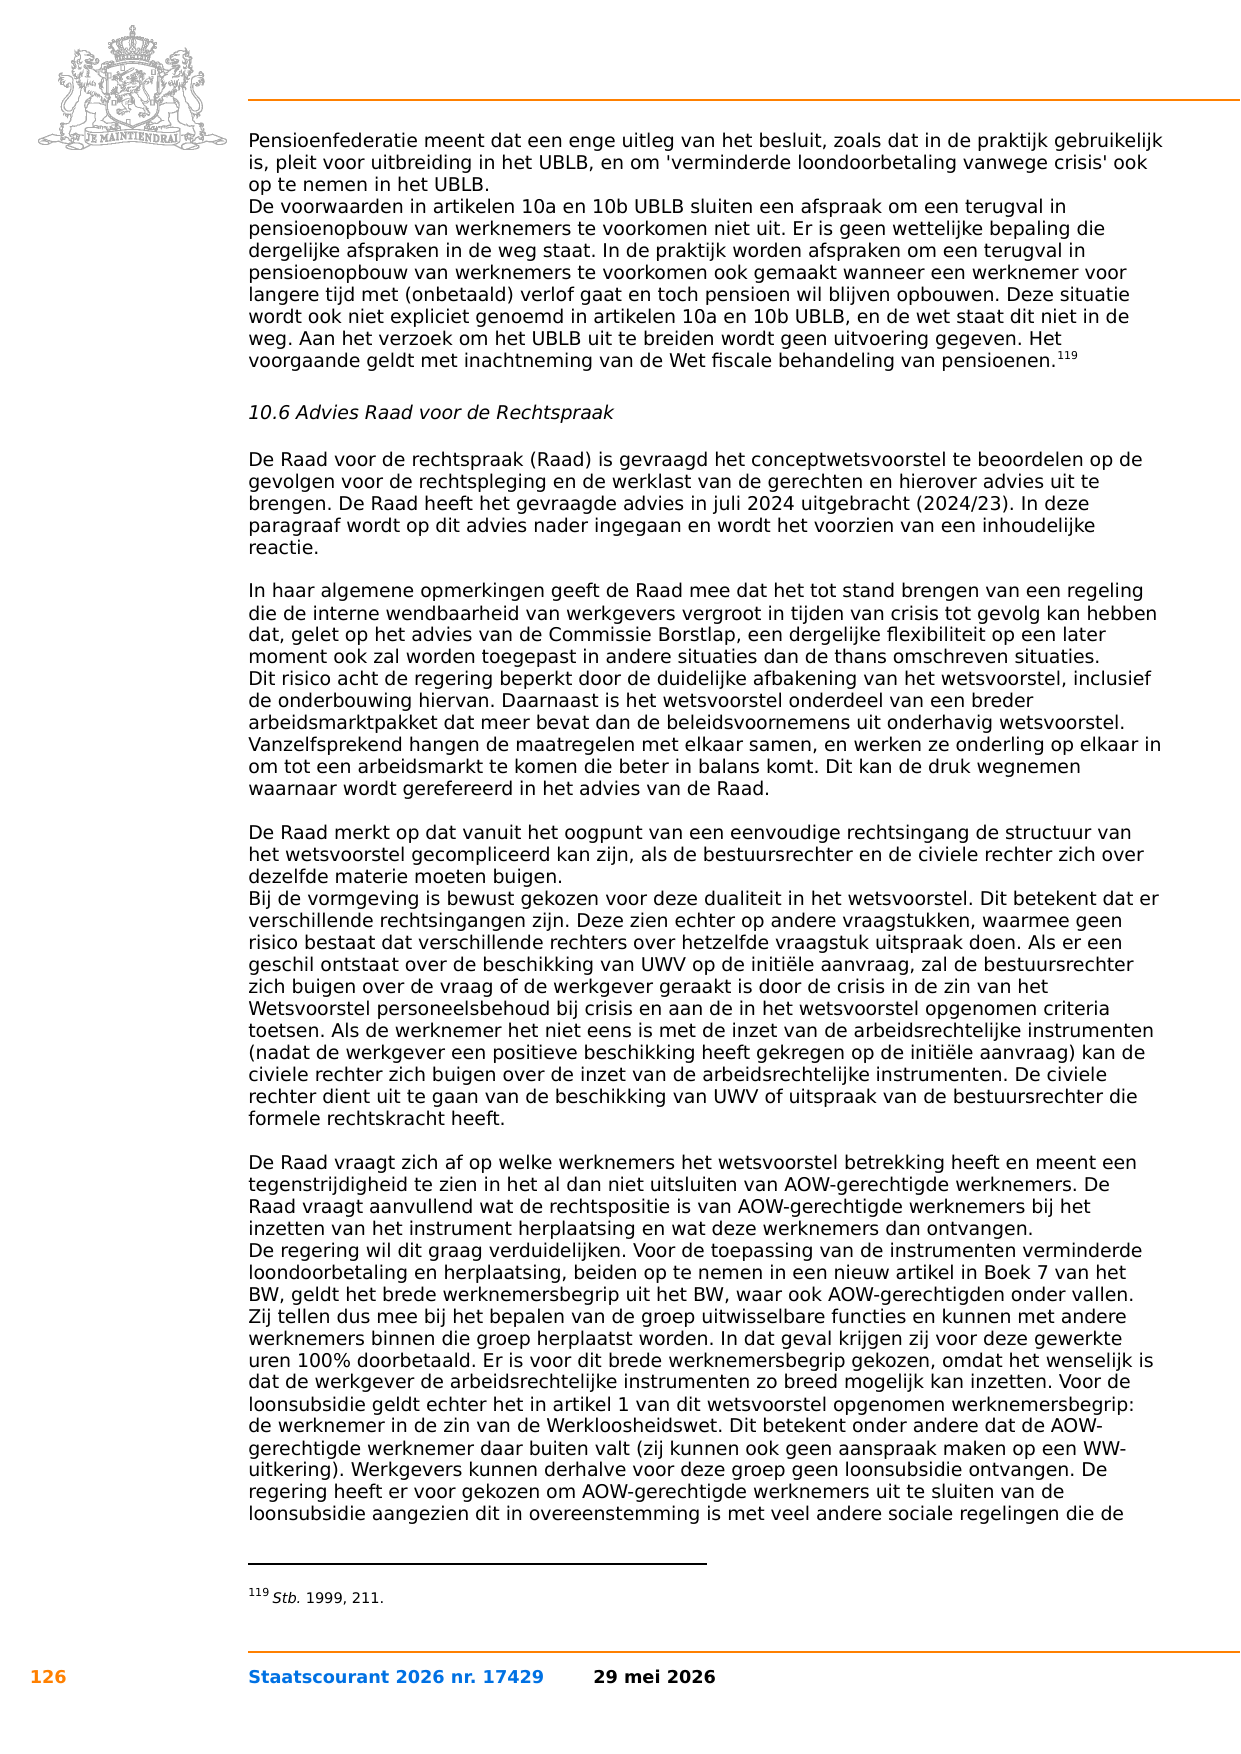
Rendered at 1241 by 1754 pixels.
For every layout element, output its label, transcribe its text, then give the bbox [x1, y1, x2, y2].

text In haar algemene opmerkingen geeft de Raad mee dat het tot stand brengen van een regeling die de interne wendbaarheid van werkgevers vergroot in tijden van crisis tot gevolg kan hebben dat, gelet op het advies van de Commissie Borstlap, een dergelijke flexibiliteit op een later moment ook zal worden toegepast in andere situaties dan de thans omschreven situaties. [248, 580, 1163, 668]
text Dit risico acht de regering beperkt door de duidelijke afbakening van het wetsvoorstel, inclusief de onderbouwing hiervan. Daarnaast is het wetsvoorstel onderdeel van een breder arbeidsmarktpakket dat meer bevat dan de beleidsvoornemens uit onderhavig wetsvoorstel. Vanzelfsprekend hangen de maatregelen met elkaar samen, en werken ze onderling op elkaar in om tot een arbeidsmarkt te komen die beter in balans komt. Dit kan de druk wegnemen waarnaar wordt gerefereerd in het advies van de Raad. [248, 668, 1163, 800]
text Pensioenfederatie meent dat een enge uitleg van het besluit, zoals dat in de praktijk gebruikelijk is, pleit voor uitbreiding in het UBLB, en om 'verminderde loondoorbetaling vanwege crisis' ook op te nemen in het UBLB. [248, 130, 1163, 196]
text De Raad merkt op dat vanuit het oogpunt van een eenvoudige rechtsingang de structuur van het wetsvoorstel gecompliceerd kan zijn, als de bestuursrechter en de civiele rechter zich over dezelfde materie moeten buigen. [248, 822, 1163, 888]
picture [38, 25, 227, 150]
subtitle 10.6 Advies Raad voor de Rechtspraak [248, 402, 1163, 424]
text Stb. 1999, 211. [248, 1586, 1163, 1608]
text De voorwaarden in artikelen 10a en 10b UBLB sluiten een afspraak om een terugval in pensioenopbouw van werknemers te voorkomen niet uit. Er is geen wettelijke bepaling die dergelijke afspraken in de weg staat. In de praktijk worden afspraken om een terugval in pensioenopbouw van werknemers te voorkomen ook gemaakt wanneer een werknemer voor langere tijd met (onbetaald) verlof gaat en toch pensioen wil blijven opbouwen. Deze situatie wordt ook niet expliciet genoemd in artikelen 10a en 10b UBLB, en de wet staat dit niet in de weg. Aan het verzoek om het UBLB uit te breiden wordt geen uitvoering gegeven. Het voorgaande geldt met inachtneming van de Wet fiscale behandeling van pensioenen. [248, 196, 1163, 372]
text De Raad vraagt zich af op welke werknemers het wetsvoorstel betrekking heeft en meent een tegenstrijdigheid te zien in het al dan niet uitsluiten van AOW-gerechtigde werknemers. De Raad vraagt aanvullend wat de rechtspositie is van AOW-gerechtigde werknemers bij het inzetten van het instrument herplaatsing en wat deze werknemers dan ontvangen. [248, 1152, 1163, 1239]
text De regering wil dit graag verduidelijken. Voor de toepassing van de instrumenten verminderde loondoorbetaling en herplaatsing, beiden op te nemen in een nieuw artikel in Boek 7 van het BW, geldt het brede werknemersbegrip uit het BW, waar ook AOW-gerechtigden onder vallen. Zij tellen dus mee bij het bepalen van de groep uitwisselbare functies en kunnen met andere werknemers binnen die groep herplaatst worden. In dat geval krijgen zij voor deze gewerkte uren 100% doorbetaald. Er is voor dit brede werknemersbegrip gekozen, omdat het wenselijk is dat de werkgever de arbeidsrechtelijke instrumenten zo breed mogelijk kan inzetten. Voor de loonsubsidie geldt echter het in artikel 1 van dit wetsvoorstel opgenomen werknemersbegrip: de werknemer in de zin van de Werkloosheidswet. Dit betekent onder andere dat de AOW-gerechtigde werknemer daar buiten valt (zij kunnen ook geen aanspraak maken op een WW-uitkering). Werkgevers kunnen derhalve voor deze groep geen loonsubsidie ontvangen. De regering heeft er voor gekozen om AOW-gerechtigde werknemers uit te sluiten van de loonsubsidie aangezien dit in overeenstemming is met veel andere sociale regelingen die de [248, 1239, 1163, 1525]
text Bij de vormgeving is bewust gekozen voor deze dualiteit in het wetsvoorstel. Dit betekent dat er verschillende rechtsingangen zijn. Deze zien echter op andere vraagstukken, waarmee geen risico bestaat dat verschillende rechters over hetzelfde vraagstuk uitspraak doen. Als er een geschil ontstaat over de beschikking van UWV op de initiële aanvraag, zal de bestuursrechter zich buigen over de vraag of de werkgever geraakt is door de crisis in de zin van het Wetsvoorstel personeelsbehoud bij crisis en aan de in het wetsvoorstel opgenomen criteria toetsen. Als de werknemer het niet eens is met de inzet van de arbeidsrechtelijke instrumenten (nadat de werkgever een positieve beschikking heeft gekregen op de initiële aanvraag) kan de civiele rechter zich buigen over de inzet van de arbeidsrechtelijke instrumenten. De civiele rechter dient uit te gaan van de beschikking van UWV of uitspraak van de bestuursrechter die formele rechtskracht heeft. [248, 888, 1163, 1130]
text De Raad voor de rechtspraak (Raad) is gevraagd het conceptwetsvoorstel te beoordelen op de gevolgen voor de rechtspleging en de werklast van de gerechten en hierover advies uit te brengen. De Raad heeft het gevraagde advies in juli 2024 uitgebracht (2024/23). In deze paragraaf wordt op dit advies nader ingegaan en wordt het voorzien van een inhoudelijke reactie. [248, 449, 1163, 558]
